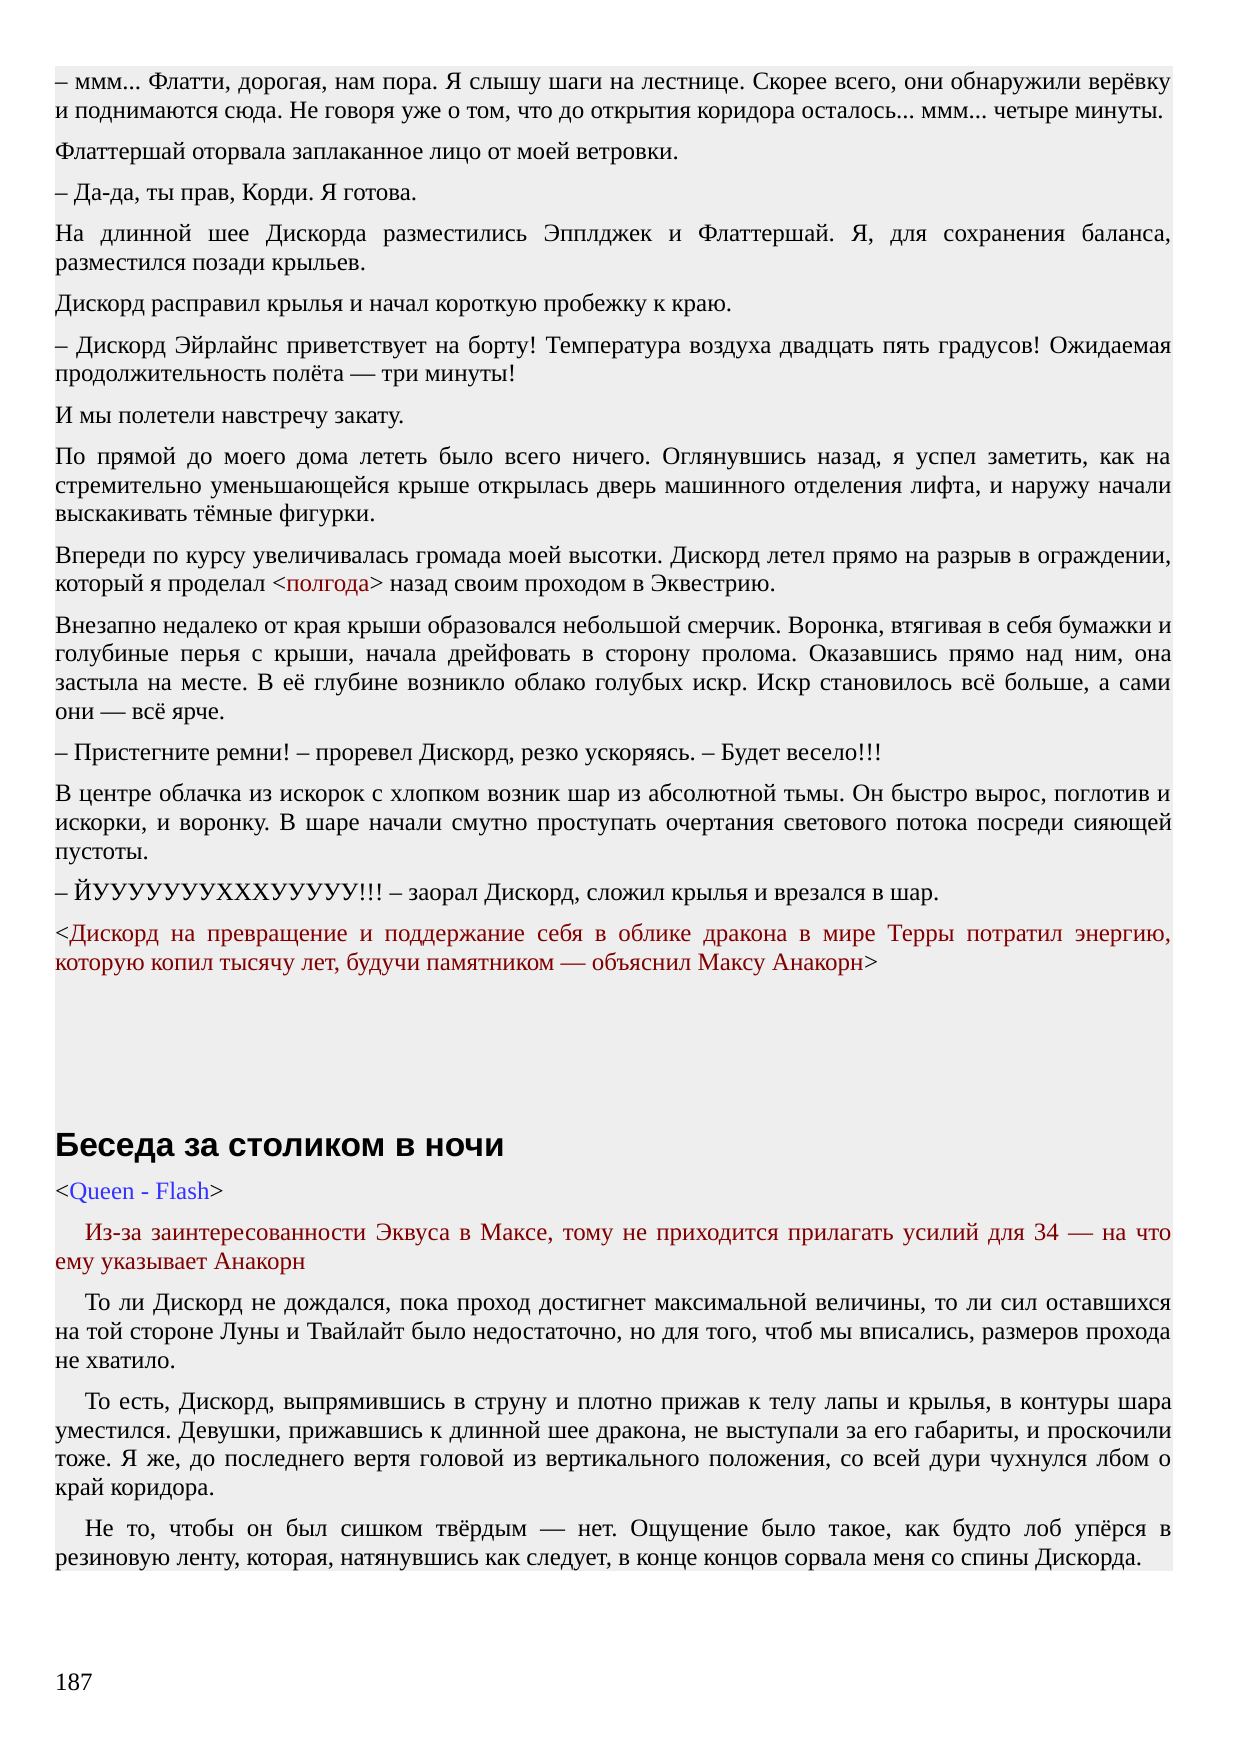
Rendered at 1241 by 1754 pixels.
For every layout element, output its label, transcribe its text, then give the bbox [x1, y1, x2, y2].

text Впереди по курсу увеличивалась громада моей высотки. Дискорд летел прямо на разрыв в ограждении, который я проделал <полгода> назад своим проходом в Эквестрию. [55, 540, 1173, 597]
text <Queen - Flash> [55, 1176, 1173, 1205]
text – Пристегните ремни! – проревел Дискорд, резко ускоряясь. – Будет весело!!! [55, 737, 1173, 766]
text Дискорд расправил крылья и начал короткую пробежку к краю. [55, 288, 1173, 317]
text Из-за заинтересованности Эквуса в Максе, тому не приходится прилагать усилий для 34 — на что ему указывает Анакорн [55, 1217, 1173, 1275]
text – Дискорд Эйрлайнс приветствует на борту! Температура воздуха двадцать пять градусов! Ожидаемая продолжительность полёта — три минуты! [55, 330, 1173, 387]
text В центре облачка из искорок с хлопком возник шар из абсолютной тьмы. Он быстро вырос, поглотив и искорки, и воронку. В шаре начали смутно проступать очертания светового потока посреди сияющей пустоты. [55, 778, 1173, 865]
text – Да-да, ты прав, Корди. Я готова. [55, 177, 1173, 206]
text Флаттершай оторвала заплаканное лицо от моей ветровки. [55, 136, 1173, 165]
text И мы полетели навстречу закату. [55, 400, 1173, 428]
text <Дискорд на превращение и поддержание себя в облике дракона в мире Терры потратил энергию, которую копил тысячу лет, будучи памятником — объяснил Максу Анакорн> [55, 918, 1173, 976]
text По прямой до моего дома лететь было всего ничего. Оглянувшись назад, я успел заметить, как на стремительно уменьшающейся крыше открылась дверь машинного отделения лифта, и наружу начали выскакивать тёмные фигурки. [55, 441, 1173, 527]
subtitle Беседа за столиком в ночи [55, 1125, 1173, 1163]
text На длинной шее Дискорда разместились Эпплджек и Флаттершай. Я, для сохранения баланса, разместился позади крыльев. [55, 218, 1173, 276]
text – ЙУУУУУУУХХХУУУУУ!!! – заорал Дискорд, сложил крылья и врезался в шар. [55, 877, 1173, 906]
text Внезапно недалеко от края крыши образовался небольшой смерчик. Воронка, втягивая в себя бумажки и голубиные перья с крыши, начала дрейфовать в сторону пролома. Оказавшись прямо над ним, она застыла на месте. В её глубине возникло облако голубых искр. Искр становилось всё больше, а сами они — всё ярче. [55, 610, 1173, 725]
text То есть, Дискорд, выпрямившись в струну и плотно прижав к телу лапы и крылья, в контуры шара уместился. Девушки, прижавшись к длинной шее дракона, не выступали за его габариты, и проскочили тоже. Я же, до последнего вертя головой из вертикального положения, со всей дури чухнулся лбом о край коридора. [55, 1386, 1173, 1501]
text Не то, чтобы он был сишком твёрдым — нет. Ощущение было такое, как будто лоб упёрся в резиновую ленту, которая, натянувшись как следует, в конце концов сорвала меня со спины Дискорда. [55, 1513, 1173, 1571]
text То ли Дискорд не дождался, пока проход достигнет максимальной величины, то ли сил оставшихся на той стороне Луны и Твайлайт было недостаточно, но для того, чтоб мы вписались, размеров прохода не хватило. [55, 1287, 1173, 1373]
text – ммм... Флатти, дорогая, нам пора. Я слышу шаги на лестнице. Скорее всего, они обнаружили верёвку и поднимаются сюда. Не говоря уже о том, что до открытия коридора осталось... ммм... четыре минуты. [55, 66, 1173, 123]
